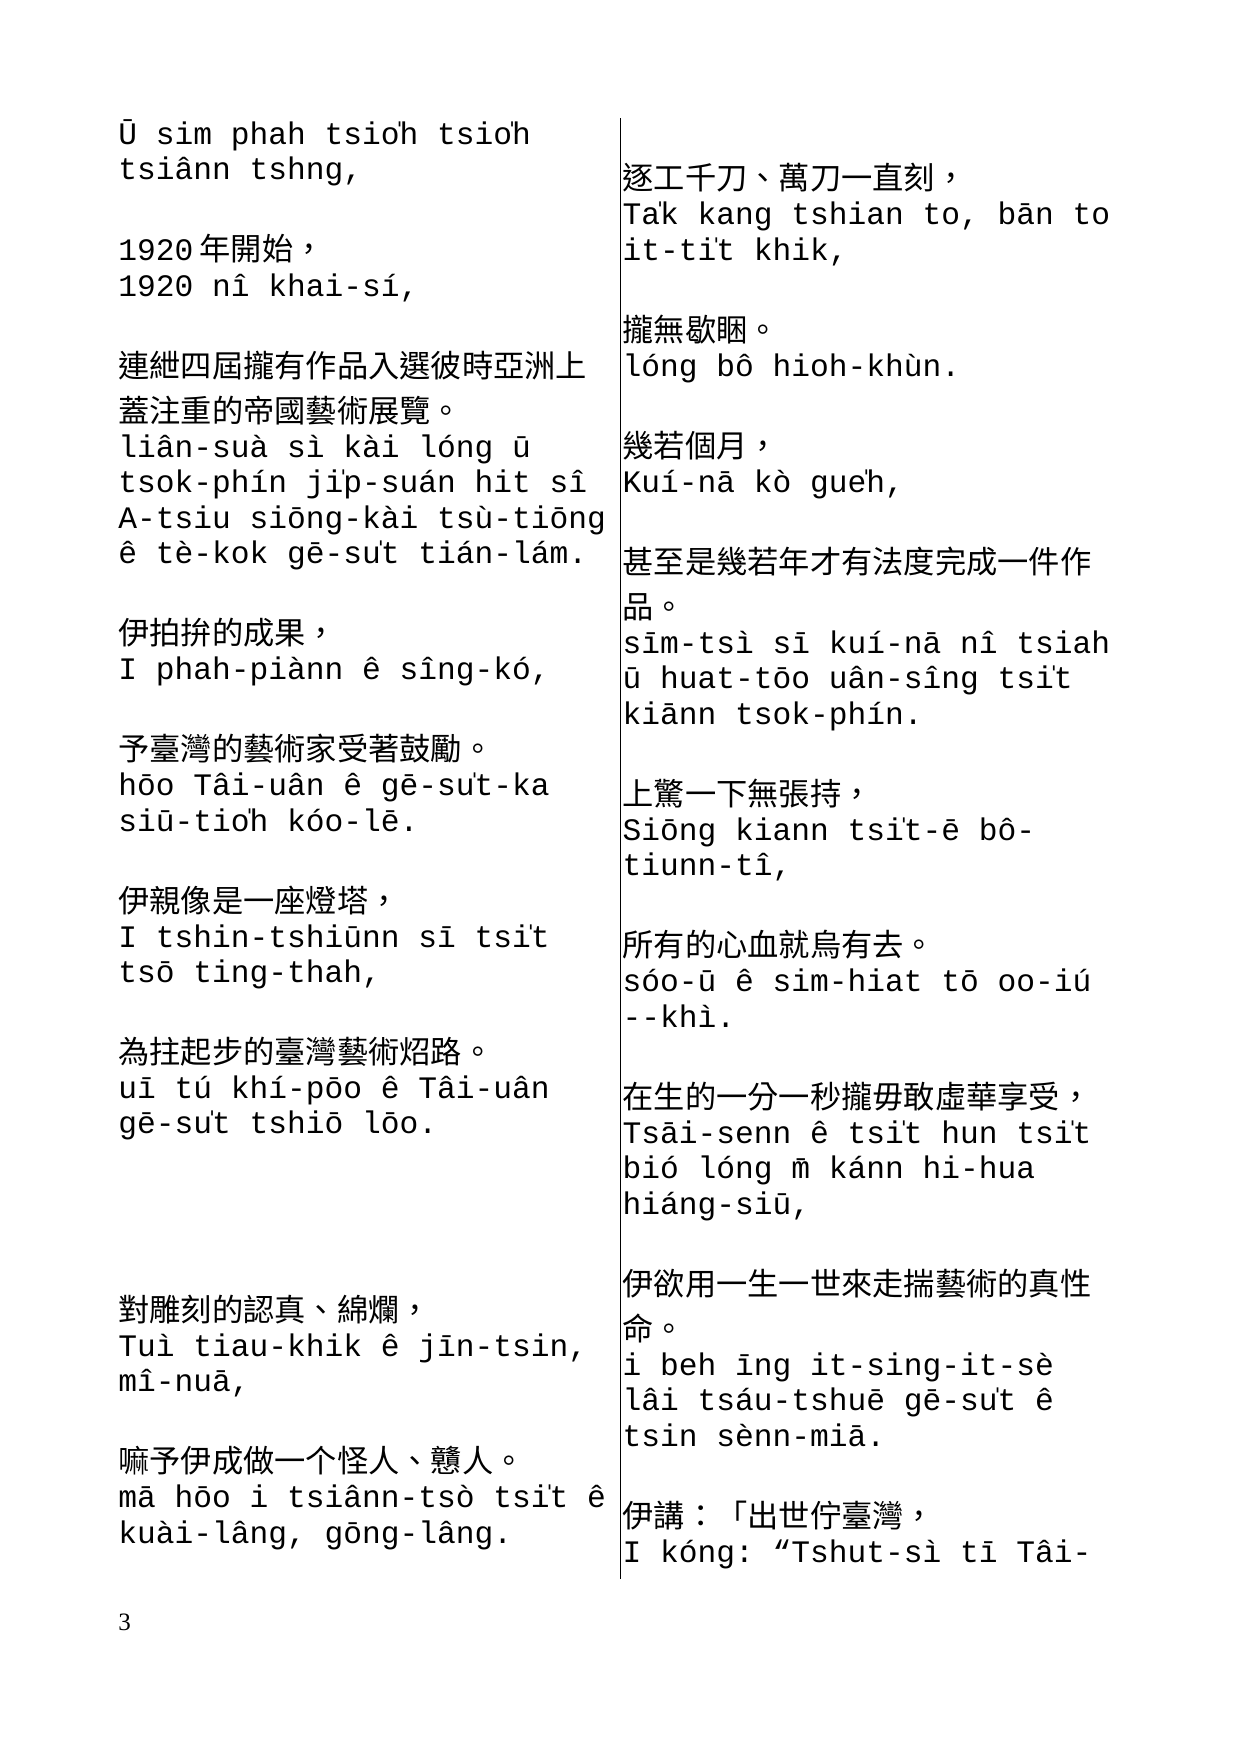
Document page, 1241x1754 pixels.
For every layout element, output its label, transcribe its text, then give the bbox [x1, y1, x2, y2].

text Ta̍k kang tshian to, bān to it-ti̍t khik, [622, 199, 1122, 269]
text Kuí-nā kò gue̍h, [622, 466, 1122, 502]
text uī tú khí-pōo ê Tâi-uân gē-su̍t tshiō lōo. [118, 1072, 618, 1143]
text i beh īng it-sing-it-sè lâi tsáu-tshuē gē-su̍t ê tsin sènn-miā. [622, 1349, 1122, 1456]
text Tuì tiau-khik ê jīn-tsin, mî-nuā, [118, 1330, 618, 1401]
text hōo Tâi-uân ê gē-su̍t-ka siū-tio̍h kóo-lē. [118, 769, 618, 840]
text Tsāi-senn ê tsi̍t hun tsi̍t bió lóng m̄ kánn hi-hua hiáng-siū, [622, 1117, 1122, 1223]
text 1920年開始， [118, 224, 618, 270]
text 所有的心血就烏有去。 [622, 921, 1122, 966]
text 攏無歇睏。 [622, 305, 1122, 350]
text 予臺灣的藝術家受著鼓勵。 [118, 724, 618, 769]
text 甚至是幾若年才有法度完成一件作品。 [622, 537, 1122, 627]
text 上驚一下無張持， [622, 769, 1122, 814]
text 1920 nî khai-sí, [118, 270, 618, 305]
text mā hōo i tsiânn-tsò tsi̍t ê kuài-lâng, gōng-lâng. [118, 1482, 618, 1552]
text 幾若個月， [622, 421, 1122, 466]
text 連紲四屆攏有作品入選彼時亞洲上蓋注重的帝國藝術展覽。 [118, 341, 618, 431]
text Siōng kiann tsi̍t-ē bô-tiunn-tî, [622, 814, 1122, 885]
text 為拄起步的臺灣藝術炤路。 [118, 1027, 618, 1072]
text 伊欲用一生一世來走揣藝術的真性命。 [622, 1259, 1122, 1349]
text 逐工千刀、萬刀一直刻， [622, 153, 1122, 199]
text 在生的一分一秒攏毋敢虛華享受， [622, 1072, 1122, 1117]
text sóo-ū ê sim-hiat tō oo-iú --khì. [622, 966, 1122, 1037]
text 伊親像是一座燈塔， [118, 876, 618, 921]
text liân-suà sì kài lóng ū tsok-phín ji̍p-suán hit sî A-tsiu siōng-kài tsù-tiōng ê tè-kok gē-su̍t tián-lám. [118, 431, 618, 573]
text sīm-tsì sī kuí-nā nî tsiah ū huat-tōo uân-sîng tsi̍t kiānn tsok-phín. [622, 627, 1122, 734]
text 對雕刻的認真、綿爛， [118, 1285, 618, 1330]
text I phah-piànn ê sîng-kó, [118, 653, 618, 689]
text I tshin-tshiūnn sī tsi̍t tsō ting-thah, [118, 921, 618, 992]
text I kóng: “Tshut-sì tī Tâi- [622, 1536, 1122, 1572]
text 伊講：「出世佇臺灣， [622, 1491, 1122, 1536]
text Ū sim phah tsio̍h tsio̍h tsiânn tshng, [118, 118, 618, 189]
text 伊拍拚的成果， [118, 608, 618, 653]
text 嘛予伊成做一个怪人、戇人。 [118, 1436, 618, 1482]
text lóng bô hioh-khùn. [622, 350, 1122, 386]
